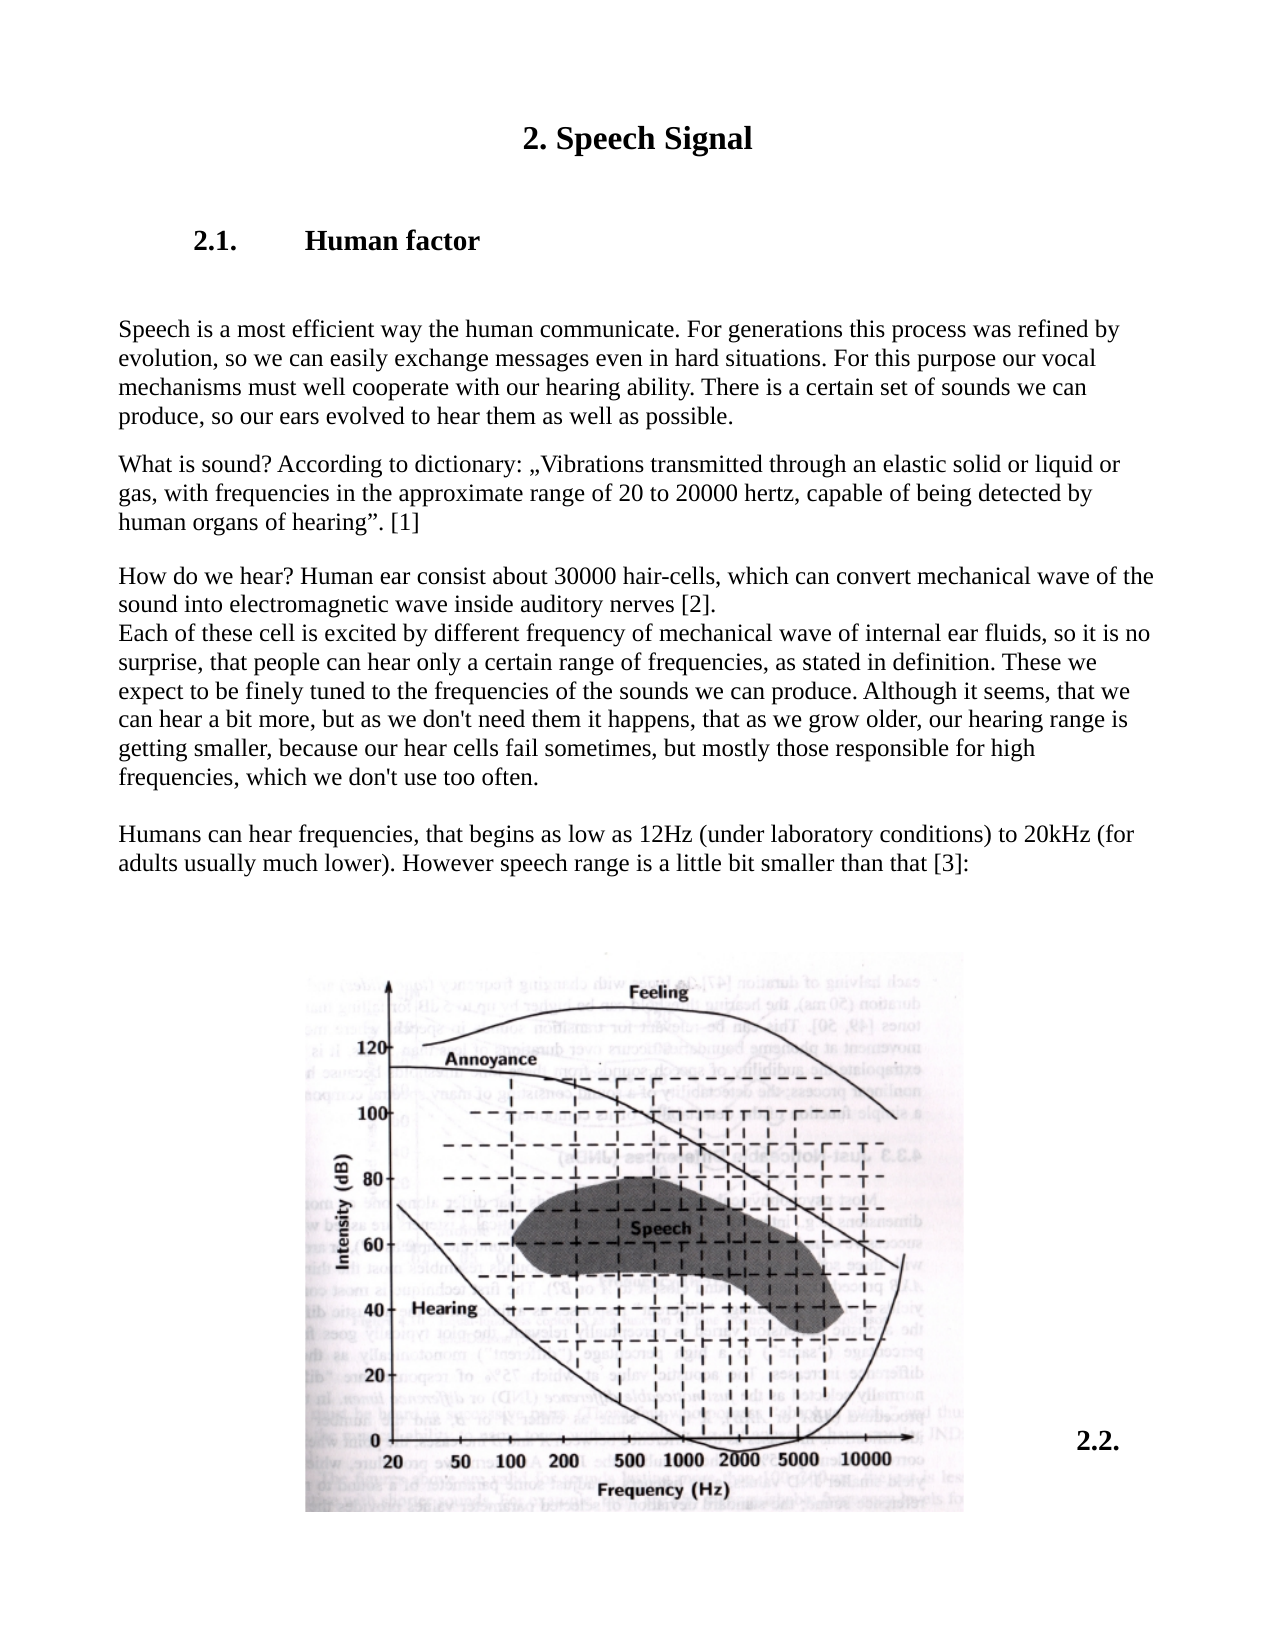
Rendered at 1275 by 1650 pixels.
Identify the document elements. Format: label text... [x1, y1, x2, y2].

picture [305, 952, 964, 1512]
text How do we hear? Human ear consist about 30000 hair-cells, which can convert mechanical wave of the sound into electromagnetic wave inside auditory nerves [2]. [118, 561, 1157, 618]
text Speech is a most efficient way the human communicate. For generations this process was refined by evolution, so we can easily exchange messages even in hard situations. For this purpose our vocal mechanisms must well cooperate with our hearing ability. There is a certain set of sounds we can produce, so our ears evolved to hear them as well as possible. [118, 314, 1157, 429]
text Humans can hear frequencies, that begins as low as 12Hz (under laboratory conditions) to 20kHz (for adults usually much lower). However speech range is a little bit smaller than that [3]: [118, 819, 1157, 877]
text Each of these cell is excited by different frequency of mechanical wave of internal ear fluids, so it is no surprise, that people can hear only a certain range of frequencies, as stated in definition. These we expect to be finely tuned to the frequencies of the sounds we can produce. Although it seems, that we can hear a bit more, but as we don't need them it happens, that as we grow older, our hearing range is getting smaller, because our hear cells fail sometimes, but mostly those responsible for high frequencies, which we don't use too often. [118, 618, 1157, 791]
text What is sound? According to dictionary: „Vibrations transmitted through an elastic solid or liquid or gas, with frequencies in the approximate range of 20 to 20000 hertz, capable of being detected by human organs of hearing”. [1] [118, 449, 1157, 536]
list 2.2. [964, 1423, 1157, 1457]
list Human factor [193, 223, 1157, 257]
text 2. Speech Signal [118, 118, 1157, 156]
list [193, 1423, 305, 1457]
